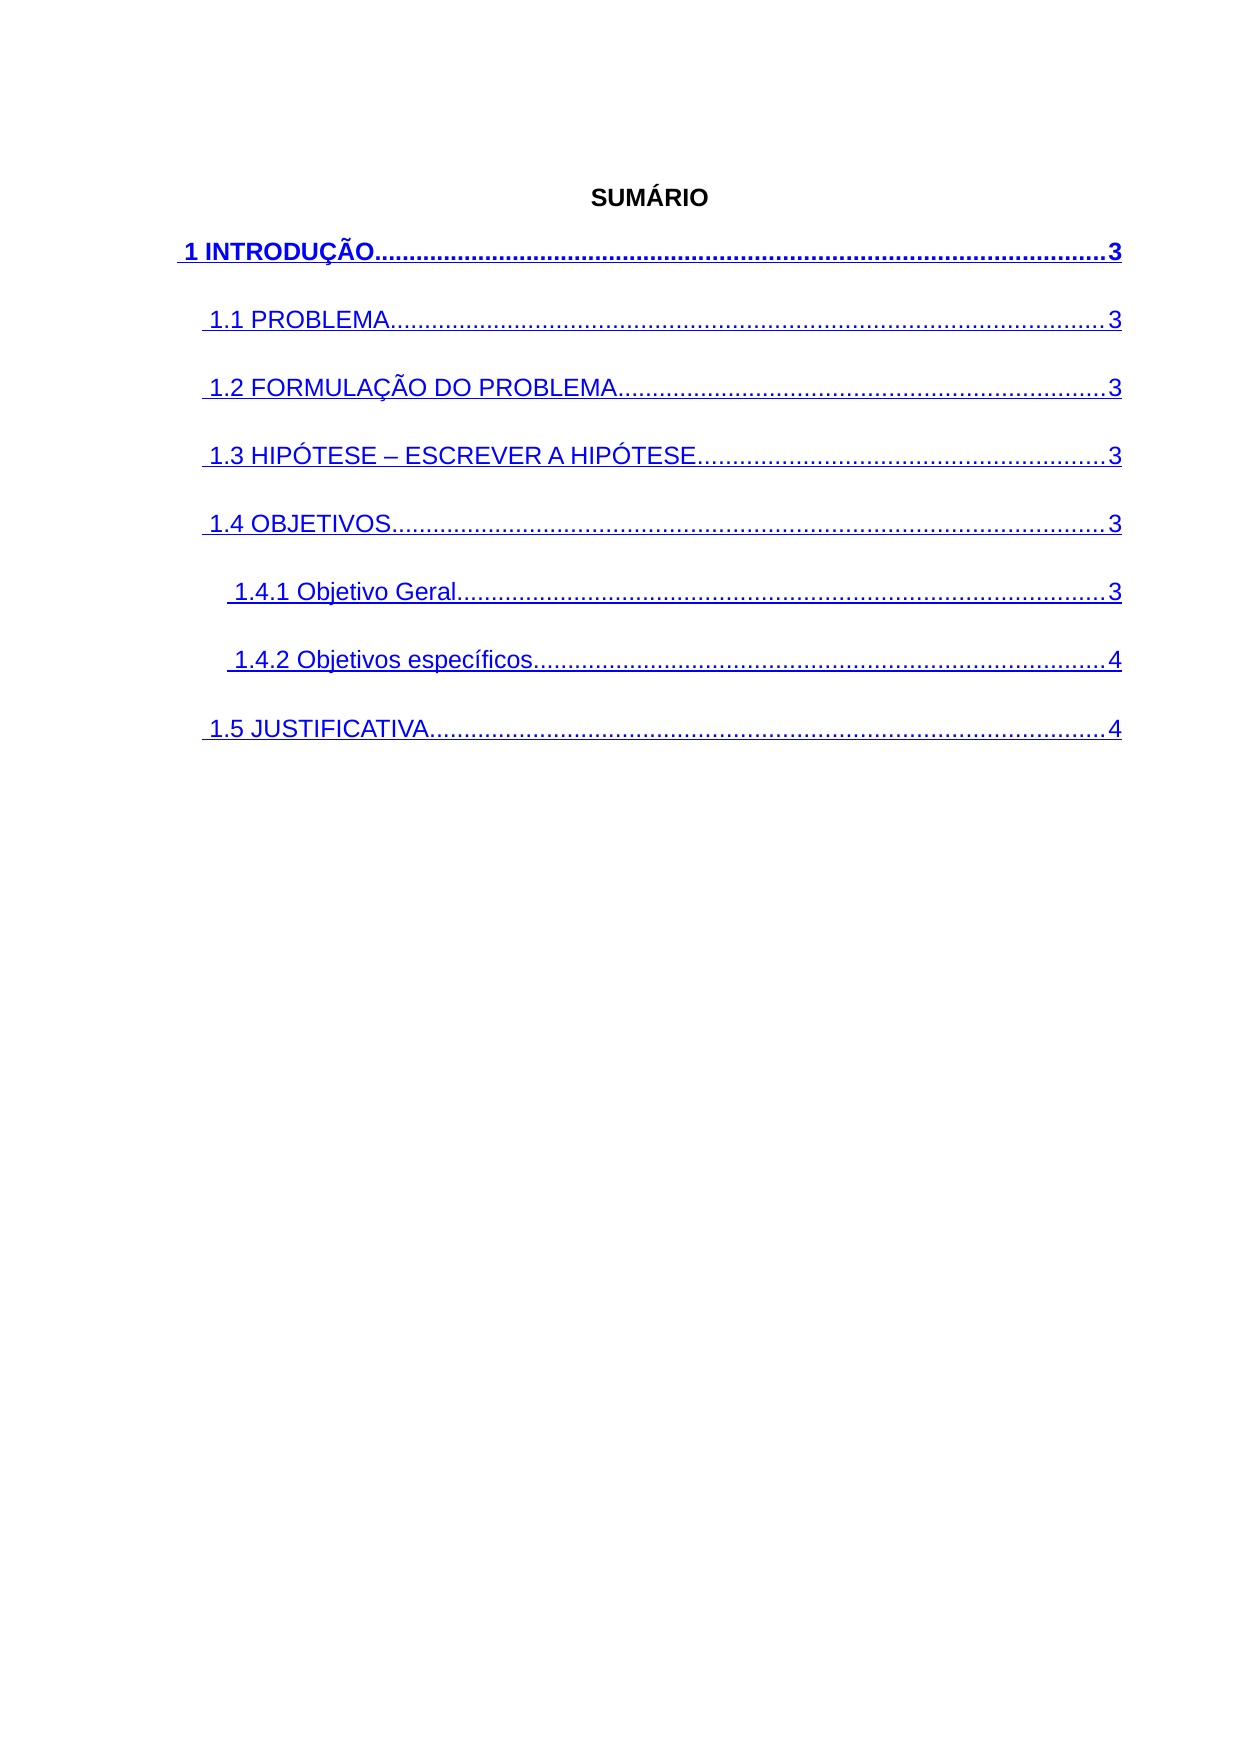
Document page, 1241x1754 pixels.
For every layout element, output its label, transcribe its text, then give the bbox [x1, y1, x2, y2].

text 1.5 JUSTIFICATIVA 4 [202, 714, 1122, 739]
text 1 INTRODUÇÃO 3 [177, 237, 1122, 262]
text 1.3 HIPÓTESE – ESCREVER A HIPÓTESE 3 [202, 441, 1122, 466]
text 1.4 OBJETIVOS 3 [202, 509, 1122, 534]
text SUMÁRIO [177, 183, 1122, 212]
text 1.4.2 Objetivos específicos 4 [227, 646, 1122, 670]
text 1.1 PROBLEMA 3 [202, 305, 1122, 330]
text 1.4.1 Objetivo Geral 3 [227, 577, 1122, 602]
text 1.2 FORMULAÇÃO DO PROBLEMA 3 [202, 373, 1122, 398]
